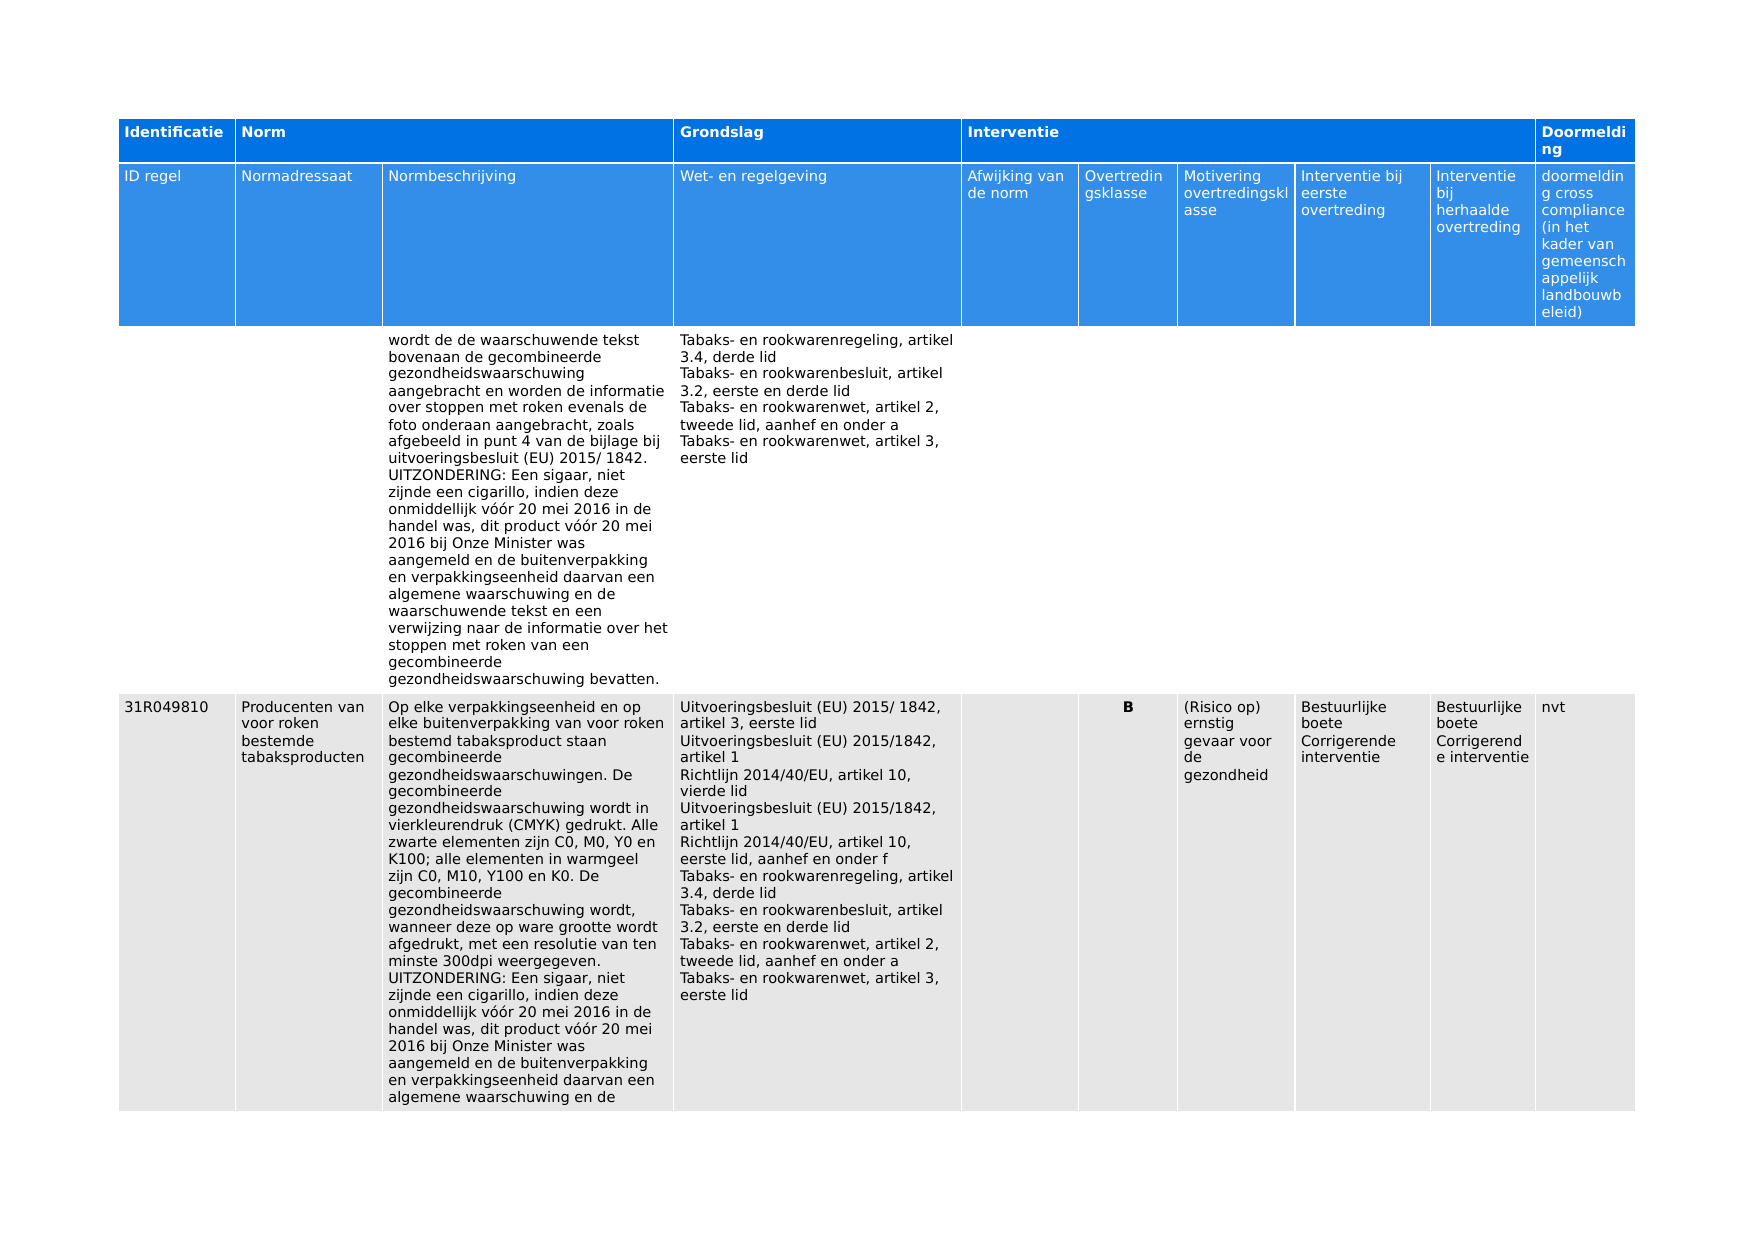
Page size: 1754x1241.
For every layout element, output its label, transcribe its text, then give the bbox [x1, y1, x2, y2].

table_cell 31R049810 [119, 694, 235, 1111]
table_cell Motivering overtredingsklasse [1178, 164, 1294, 326]
table_cell [1536, 327, 1635, 693]
table_cell Interventie bij eerste overtreding [1296, 164, 1430, 326]
table_cell nvt [1536, 694, 1635, 1111]
table_header Identificatie [119, 119, 235, 162]
table_cell B [1079, 694, 1177, 1111]
table_cell [236, 327, 382, 693]
table_cell Overtredingsklasse [1079, 164, 1177, 326]
table_cell Normbeschrijving [383, 164, 673, 326]
table_cell Wet- en regelgeving [674, 164, 961, 326]
table_cell Uitvoeringsbesluit (EU) 2015/ 1842, artikel 3, eerste lid Uitvoeringsbesluit (EU) 2015/1842, artikel 1 Richtlijn 2014/40/EU, artikel 10, vierde lid Uitvoeringsbesluit (EU) 2015/1842, artikel 1 Richtlijn 2014/40/EU, artikel 10, eerste lid, aanhef en onder f Tabaks- en rookwarenregeling, artikel 3.4, derde lid Tabaks- en rookwarenbesluit, artikel 3.2, eerste en derde lid Tabaks- en rookwarenwet, artikel 2, tweede lid, aanhef en onder a Tabaks- en rookwarenwet, artikel 3, eerste lid [674, 694, 961, 1111]
table_cell [1178, 327, 1294, 693]
table_cell doormelding cross compliance (in het kader van gemeenschappelijk landbouwbeleid) [1536, 164, 1635, 326]
table_cell [962, 327, 1078, 693]
table_header Grondslag [674, 119, 961, 162]
table_cell [1431, 327, 1535, 693]
table_cell Producenten van voor roken bestemde tabaksproducten [236, 694, 382, 1111]
table_cell [1079, 327, 1177, 693]
table_cell wordt de de waarschuwende tekst bovenaan de gecombineerde gezondheidswaarschuwing aangebracht en worden de informatie over stoppen met roken evenals de foto onderaan aangebracht, zoals afgebeeld in punt 4 van de bijlage bij uitvoeringsbesluit (EU) 2015/ 1842. UITZONDERING: Een sigaar, niet zijnde een cigarillo, indien deze onmiddellijk vóór 20 mei 2016 in de handel was, dit product vóór 20 mei 2016 bij Onze Minister was aangemeld en de buitenverpakking en verpakkingseenheid daarvan een algemene waarschuwing en de waarschuwende tekst en een verwijzing naar de informatie over het stoppen met roken van een gecombineerde gezondheidswaarschuwing bevatten. [383, 327, 673, 693]
table_cell ID regel [119, 164, 235, 326]
table_cell Normadressaat [236, 164, 382, 326]
table_cell Afwijking van de norm [962, 164, 1078, 326]
table_header Doormelding [1536, 119, 1635, 162]
table_cell (Risico op) ernstig gevaar voor de gezondheid [1178, 694, 1294, 1111]
table_cell Tabaks- en rookwarenregeling, artikel 3.4, derde lid Tabaks- en rookwarenbesluit, artikel 3.2, eerste en derde lid Tabaks- en rookwarenwet, artikel 2, tweede lid, aanhef en onder a Tabaks- en rookwarenwet, artikel 3, eerste lid [674, 327, 961, 693]
table_cell [962, 694, 1078, 1111]
table_header Interventie [962, 119, 1535, 162]
table_header Norm [236, 119, 673, 162]
table_cell Bestuurlijke boete Corrigerende interventie [1296, 694, 1430, 1111]
table_cell Interventie bij herhaalde overtreding [1431, 164, 1535, 326]
table_cell Op elke verpakkingseenheid en op elke buitenverpakking van voor roken bestemd tabaksproduct staan gecombineerde gezondheidswaarschuwingen. De gecombineerde gezondheidswaarschuwing wordt in vierkleurendruk (CMYK) gedrukt. Alle zwarte elementen zijn C0, M0, Y0 en K100; alle elementen in warmgeel zijn C0, M10, Y100 en K0. De gecombineerde gezondheidswaarschuwing wordt, wanneer deze op ware grootte wordt afgedrukt, met een resolutie van ten minste 300dpi weergegeven. UITZONDERING: Een sigaar, niet zijnde een cigarillo, indien deze onmiddellijk vóór 20 mei 2016 in de handel was, dit product vóór 20 mei 2016 bij Onze Minister was aangemeld en de buitenverpakking en verpakkingseenheid daarvan een algemene waarschuwing en de [383, 694, 673, 1111]
table_cell [1296, 327, 1430, 693]
table_cell [119, 327, 235, 693]
table_cell Bestuurlijke boete Corrigerende interventie [1431, 694, 1535, 1111]
